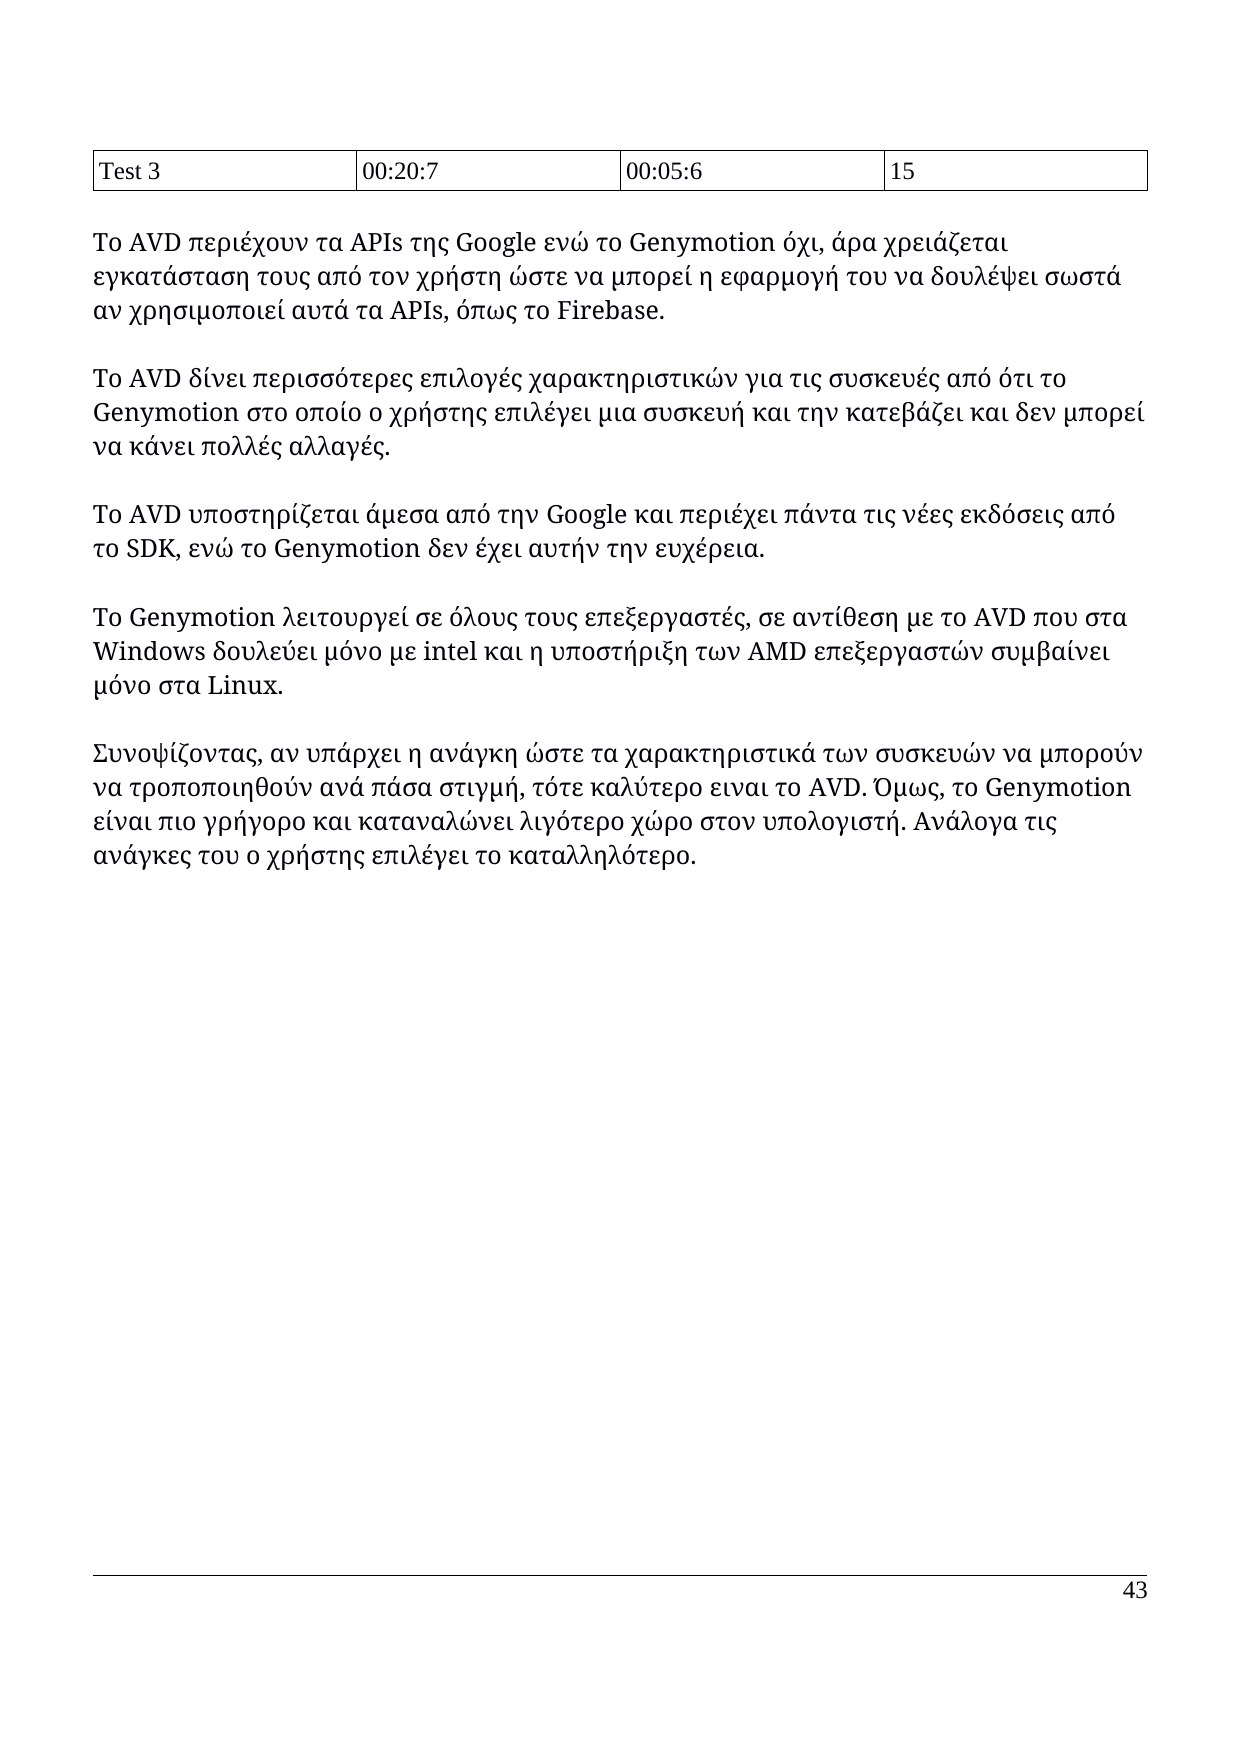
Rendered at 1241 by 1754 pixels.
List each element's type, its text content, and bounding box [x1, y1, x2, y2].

table_cell Test 3 [94, 151, 356, 190]
text Το Genymotion λειτουργεί σε όλους τους επεξεργαστές, σε αντίθεση με το AVD που στα Windows δουλεύει μόνο με intel και η υποστήριξη των AMD επεξεργαστών συμβαίνει μόνο στα Linux. [93, 599, 1147, 701]
table_cell 00:05:6 [621, 151, 884, 190]
table_cell 00:20:7 [357, 151, 620, 190]
text Συνοψίζοντας, αν υπάρχει η ανάγκη ώστε τα χαρακτηριστικά των συσκευών να μπορούν να τροποποιηθούν ανά πάσα στιγμή, τότε καλύτερο ειναι το AVD. Όμως, το Genymotion είναι πιο γρήγορο και καταναλώνει λιγότερο χώρο στον υπολογιστή. Ανάλογα τις ανάγκες του ο χρήστης επιλέγει το καταλληλότερο. [93, 735, 1147, 872]
text Το AVD περιέχουν τα APIs της Google ενώ το Genymotion όχι, άρα χρειάζεται εγκατάσταση τους από τον χρήστη ώστε να μπορεί η εφαρμογή του να δουλέψει σωστά αν χρησιμοποιεί αυτά τα APIs, όπως το Firebase. [93, 224, 1147, 327]
table_cell 15 [885, 151, 1147, 190]
text Το AVD υποστηρίζεται άμεσα από την Google και περιέχει πάντα τις νέες εκδόσεις από το SDK, ενώ το Genymotion δεν έχει αυτήν την ευχέρεια. [93, 497, 1147, 565]
text Το AVD δίνει περισσότερες επιλογές χαρακτηριστικών για τις συσκευές από ότι το Genymotion στο οποίο ο χρήστης επιλέγει μια συσκευή και την κατεβάζει και δεν μπορεί να κάνει πολλές αλλαγές. [93, 361, 1147, 463]
